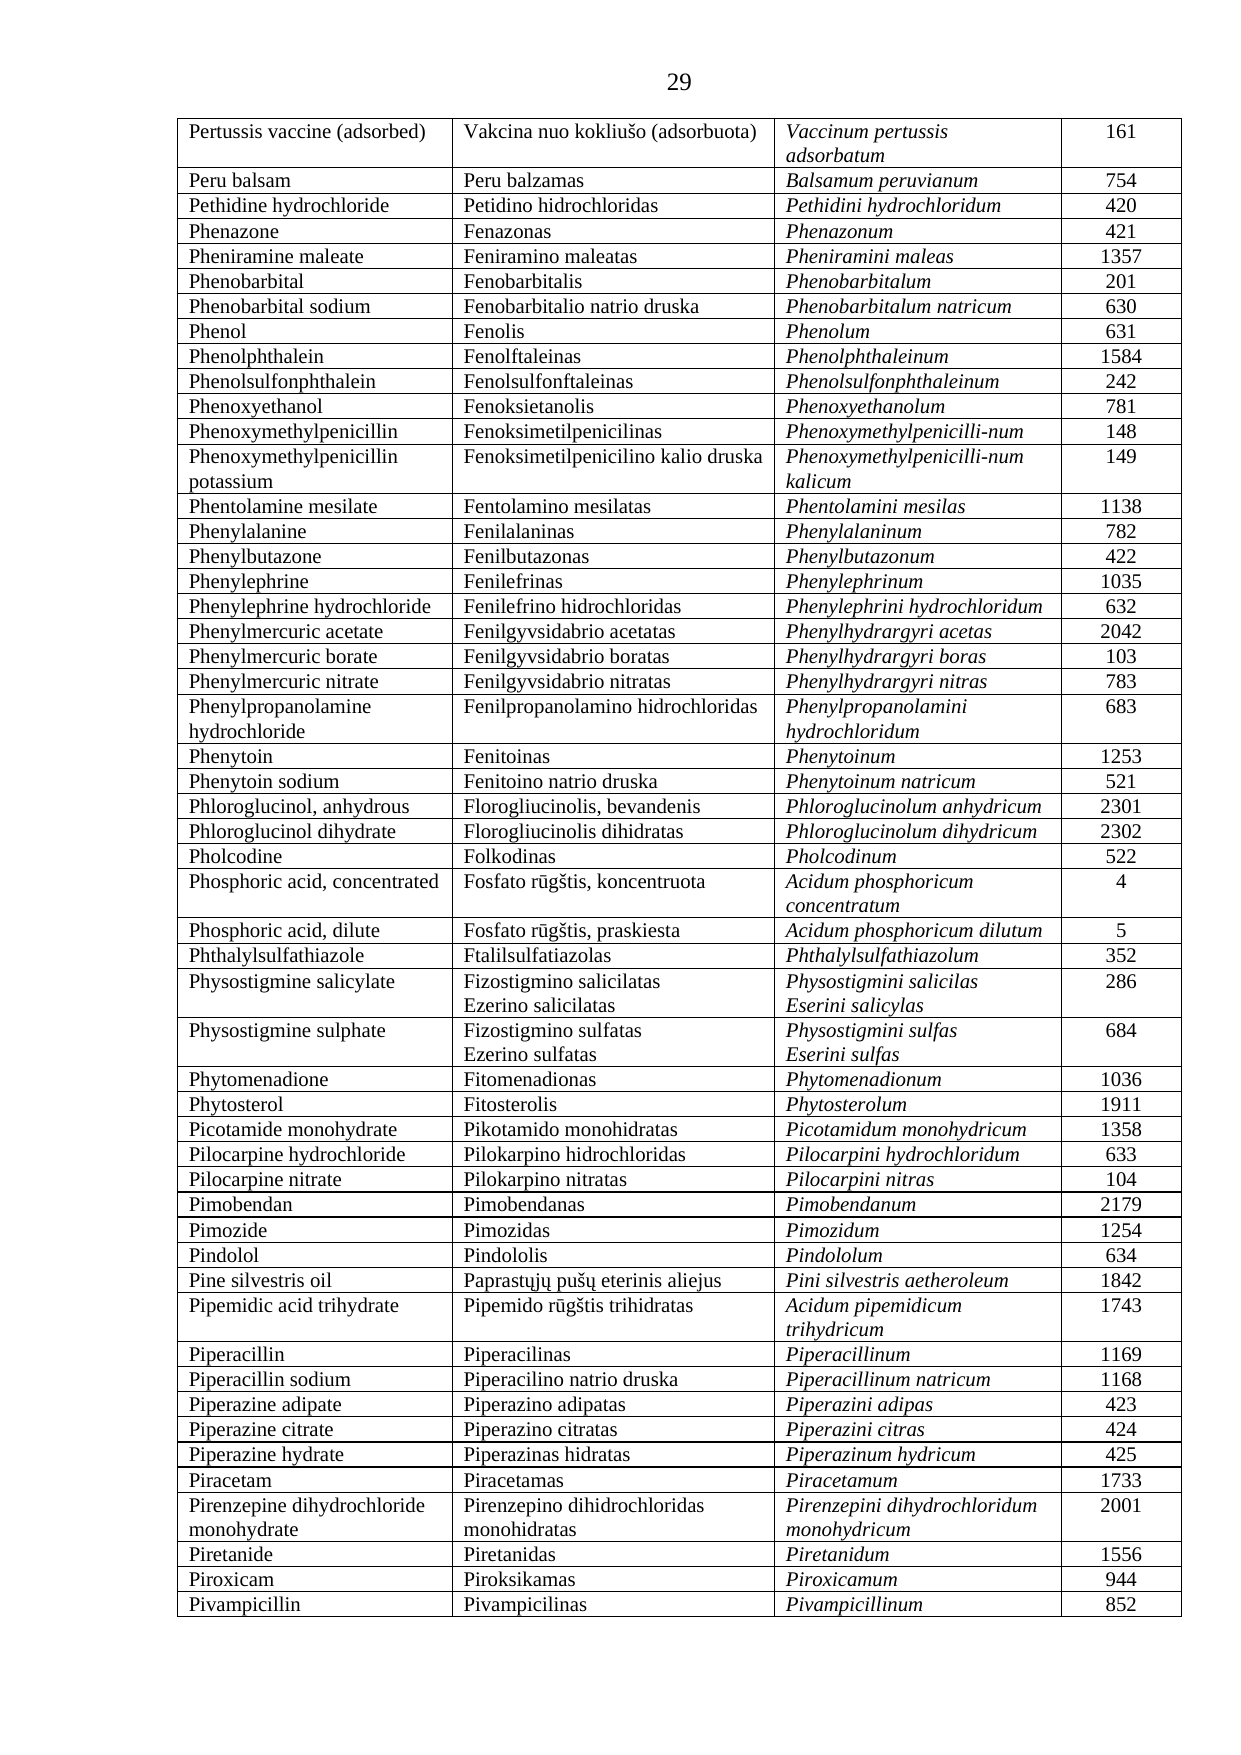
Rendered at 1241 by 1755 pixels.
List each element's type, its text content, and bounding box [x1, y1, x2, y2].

table_cell Picotamide monohydrate [178, 1117, 452, 1141]
table_cell Paprastųjų pušų eterinis aliejus [453, 1268, 774, 1292]
table_cell Phenylbutazonum [775, 544, 1061, 568]
table_cell Phenobarbitalum [775, 269, 1061, 293]
table_cell Vakcina nuo kokliušo (adsorbuota) [453, 119, 774, 167]
table_cell Phosphoric acid, concentrated [178, 869, 452, 917]
table_cell 782 [1062, 519, 1181, 543]
table_cell 1253 [1062, 744, 1181, 768]
table_cell Piroxicam [178, 1567, 452, 1591]
table_cell 1743 [1062, 1293, 1181, 1341]
table_cell Phenolphthaleinum [775, 344, 1061, 368]
table_cell Fenolis [453, 319, 774, 343]
table_cell Fenobarbitalis [453, 269, 774, 293]
table_cell Piroksikamas [453, 1567, 774, 1591]
table_cell Phenylhydrargyri acetas [775, 619, 1061, 643]
table_cell 754 [1062, 168, 1181, 192]
table_cell 5 [1062, 918, 1181, 942]
table_cell Phenylhydrargyri boras [775, 644, 1061, 668]
table_cell Ftalilsulfatiazolas [453, 944, 774, 967]
table_cell Fenilgyvsidabrio acetatas [453, 619, 774, 643]
table_cell Fizostigmino salicilatas Ezerino salicilatas [453, 969, 774, 1017]
table_cell 103 [1062, 644, 1181, 668]
table_cell 420 [1062, 194, 1181, 217]
table_cell Piperazine adipate [178, 1392, 452, 1416]
table_cell Pivampicillin [178, 1592, 452, 1616]
table_cell Phenolsulfonphthalein [178, 369, 452, 393]
table_cell Phytosterol [178, 1092, 452, 1116]
table_cell Phenylephrinum [775, 569, 1061, 593]
table_cell 521 [1062, 769, 1181, 793]
table_cell Fizostigmino sulfatas Ezerino sulfatas [453, 1018, 774, 1066]
table_cell Piracetamas [453, 1468, 774, 1492]
table_cell Phenoxyethanol [178, 394, 452, 418]
table_cell Piperacilino natrio druska [453, 1367, 774, 1391]
table_cell 783 [1062, 669, 1181, 693]
table_cell Physostigmine sulphate [178, 1018, 452, 1066]
table_cell Piracetamum [775, 1468, 1061, 1492]
table_cell 201 [1062, 269, 1181, 293]
table_cell Fenazonas [453, 219, 774, 243]
table_cell Phthalylsulfathiazolum [775, 944, 1061, 967]
table_cell Phenylephrini hydrochloridum [775, 594, 1061, 618]
table_cell Pilokarpino nitratas [453, 1167, 774, 1191]
table_cell Phenylephrine hydrochloride [178, 594, 452, 618]
table_cell 632 [1062, 594, 1181, 618]
table_cell Fenilgyvsidabrio nitratas [453, 669, 774, 693]
table_cell Acidum phosphoricum dilutum [775, 918, 1061, 942]
table_cell 148 [1062, 419, 1181, 443]
table_cell Physostigmini sulfas Eserini sulfas [775, 1018, 1061, 1066]
table_cell 286 [1062, 969, 1181, 1017]
table_cell 161 [1062, 119, 1181, 167]
table_cell 1357 [1062, 244, 1181, 268]
table_cell Fenobarbitalio natrio druska [453, 294, 774, 318]
table_cell Pimozidum [775, 1218, 1061, 1242]
table_cell Piretanidas [453, 1542, 774, 1566]
table_cell 634 [1062, 1243, 1181, 1267]
table_cell Physostigmini salicilas Eserini salicylas [775, 969, 1061, 1017]
table_cell Phytomenadione [178, 1067, 452, 1091]
table_cell Pertussis vaccine (adsorbed) [178, 119, 452, 167]
table_cell Fenitoino natrio druska [453, 769, 774, 793]
table_cell Piperazine hydrate [178, 1443, 452, 1466]
table_cell 683 [1062, 695, 1181, 743]
table_cell 1254 [1062, 1218, 1181, 1242]
table_cell Phenobarbitalum natricum [775, 294, 1061, 318]
table_cell Pilocarpini hydrochloridum [775, 1142, 1061, 1166]
table_cell Piperazine citrate [178, 1417, 452, 1441]
table_cell Piperazinas hidratas [453, 1443, 774, 1466]
table_cell Phosphoric acid, dilute [178, 918, 452, 942]
table_cell Phenytoinum natricum [775, 769, 1061, 793]
table_cell Piroxicamum [775, 1567, 1061, 1591]
table_cell Pholcodine [178, 844, 452, 868]
table_cell Pilocarpine hydrochloride [178, 1142, 452, 1166]
table_cell Pimobendan [178, 1193, 452, 1216]
table_cell 2302 [1062, 819, 1181, 843]
table_cell 522 [1062, 844, 1181, 868]
table_cell Phenoxymethylpenicillin potassium [178, 445, 452, 493]
table_cell Balsamum peruvianum [775, 168, 1061, 192]
table_cell Pine silvestris oil [178, 1268, 452, 1292]
table_cell Fentolamino mesilatas [453, 494, 774, 518]
table_cell Picotamidum monohydricum [775, 1117, 1061, 1141]
table_cell Piperazino citratas [453, 1417, 774, 1441]
table_cell Piperazini citras [775, 1417, 1061, 1441]
table_cell Fenoksimetilpenicilinas [453, 419, 774, 443]
table_cell Fenilbutazonas [453, 544, 774, 568]
table_cell 1168 [1062, 1367, 1181, 1391]
table_cell Phthalylsulfathiazole [178, 944, 452, 967]
table_cell Phenylbutazone [178, 544, 452, 568]
table_cell Fenoksietanolis [453, 394, 774, 418]
table_cell Pilokarpino hidrochloridas [453, 1142, 774, 1166]
table_cell Phenolum [775, 319, 1061, 343]
table_cell Phenylmercuric borate [178, 644, 452, 668]
table_cell Phenylhydrargyri nitras [775, 669, 1061, 693]
table_cell 631 [1062, 319, 1181, 343]
table_cell Piperacillin [178, 1342, 452, 1366]
table_cell 1035 [1062, 569, 1181, 593]
table_cell 242 [1062, 369, 1181, 393]
table_cell Pethidini hydrochloridum [775, 194, 1061, 217]
table_cell Acidum pipemidicum trihydricum [775, 1293, 1061, 1341]
table_cell Phloroglucinol, anhydrous [178, 794, 452, 818]
table_cell Fenoksimetilpenicilino kalio druska [453, 445, 774, 493]
table_cell Piperazinum hydricum [775, 1443, 1061, 1466]
table_cell Pivampicillinum [775, 1592, 1061, 1616]
table_cell Phenylalaninum [775, 519, 1061, 543]
table_cell 421 [1062, 219, 1181, 243]
table_cell Fenilefrino hidrochloridas [453, 594, 774, 618]
table_cell 425 [1062, 1443, 1181, 1466]
table_cell Fenilgyvsidabrio boratas [453, 644, 774, 668]
table_cell 423 [1062, 1392, 1181, 1416]
table_cell 633 [1062, 1142, 1181, 1166]
table_cell Pindololum [775, 1243, 1061, 1267]
table_cell 1169 [1062, 1342, 1181, 1366]
table_cell Pimobendanas [453, 1193, 774, 1216]
table_cell Piretanidum [775, 1542, 1061, 1566]
table_cell Peru balsam [178, 168, 452, 192]
table_cell 1733 [1062, 1468, 1181, 1492]
table_cell 1584 [1062, 344, 1181, 368]
table_cell Pimozide [178, 1218, 452, 1242]
table_cell Pimobendanum [775, 1193, 1061, 1216]
table_cell Fitosterolis [453, 1092, 774, 1116]
table_cell Pirenzepini dihydrochloridum monohydricum [775, 1493, 1061, 1541]
table_cell 684 [1062, 1018, 1181, 1066]
table_cell Phentolamine mesilate [178, 494, 452, 518]
table_cell 852 [1062, 1592, 1181, 1616]
table_cell Phentolamini mesilas [775, 494, 1061, 518]
table_cell Vaccinum pertussis adsorbatum [775, 119, 1061, 167]
table_cell Pini silvestris aetheroleum [775, 1268, 1061, 1292]
table_cell 352 [1062, 944, 1181, 967]
table_cell Fenilpropanolamino hidrochloridas [453, 695, 774, 743]
table_cell Phenylpropanolamini hydrochloridum [775, 695, 1061, 743]
table_cell Piperazini adipas [775, 1392, 1061, 1416]
table_cell Pirenzepino dihidrochloridas monohidratas [453, 1493, 774, 1541]
table_cell Piperacillinum [775, 1342, 1061, 1366]
table_cell 104 [1062, 1167, 1181, 1191]
table_cell Pheniramine maleate [178, 244, 452, 268]
table_cell Phenytoinum [775, 744, 1061, 768]
table_cell Phenylmercuric acetate [178, 619, 452, 643]
table_cell Pindolol [178, 1243, 452, 1267]
table_cell Phenoxymethylpenicilli-num kalicum [775, 445, 1061, 493]
table_cell Piperacillin sodium [178, 1367, 452, 1391]
table_cell 2179 [1062, 1193, 1181, 1216]
table_cell Fenilefrinas [453, 569, 774, 593]
table_cell Pivampicilinas [453, 1592, 774, 1616]
table_cell Phenytoin sodium [178, 769, 452, 793]
table_cell Pheniramini maleas [775, 244, 1061, 268]
table_cell Fenolsulfonftaleinas [453, 369, 774, 393]
table_cell Florogliucinolis, bevandenis [453, 794, 774, 818]
table_cell Pikotamido monohidratas [453, 1117, 774, 1141]
table_cell Pilocarpine nitrate [178, 1167, 452, 1191]
table_cell 1911 [1062, 1092, 1181, 1116]
table_cell Pirenzepine dihydrochloride monohydrate [178, 1493, 452, 1541]
table_cell Phenazonum [775, 219, 1061, 243]
table_cell Pilocarpini nitras [775, 1167, 1061, 1191]
table_cell Phenol [178, 319, 452, 343]
table_cell 424 [1062, 1417, 1181, 1441]
table_cell 1842 [1062, 1268, 1181, 1292]
table_cell Phenoxymethylpenicillin [178, 419, 452, 443]
table_cell Pindololis [453, 1243, 774, 1267]
table_cell Phenoxymethylpenicilli-num [775, 419, 1061, 443]
table_cell Petidino hidrochloridas [453, 194, 774, 217]
table_cell 781 [1062, 394, 1181, 418]
table_cell Fitomenadionas [453, 1067, 774, 1091]
table_cell Phenylalanine [178, 519, 452, 543]
table_cell 1138 [1062, 494, 1181, 518]
table_cell 1036 [1062, 1067, 1181, 1091]
table_cell Fosfato rūgštis, praskiesta [453, 918, 774, 942]
table_cell Folkodinas [453, 844, 774, 868]
table_cell Peru balzamas [453, 168, 774, 192]
table_cell 2001 [1062, 1493, 1181, 1541]
table_cell Feniramino maleatas [453, 244, 774, 268]
table_cell 2042 [1062, 619, 1181, 643]
table_cell Phloroglucinolum anhydricum [775, 794, 1061, 818]
table_cell Phenolphthalein [178, 344, 452, 368]
table_cell Piperazino adipatas [453, 1392, 774, 1416]
table_cell Pholcodinum [775, 844, 1061, 868]
table_cell Fenolftaleinas [453, 344, 774, 368]
table_cell Phenobarbital [178, 269, 452, 293]
table_cell 1358 [1062, 1117, 1181, 1141]
table_cell Phenytoin [178, 744, 452, 768]
table_cell Fenilalaninas [453, 519, 774, 543]
table_cell Phenoxyethanolum [775, 394, 1061, 418]
table_cell Piretanide [178, 1542, 452, 1566]
table_cell 2301 [1062, 794, 1181, 818]
table_cell Piperacillinum natricum [775, 1367, 1061, 1391]
table_cell Phenolsulfonphthaleinum [775, 369, 1061, 393]
table_cell Piperacilinas [453, 1342, 774, 1366]
table_cell 630 [1062, 294, 1181, 318]
table_cell Fosfato rūgštis, koncentruota [453, 869, 774, 917]
table_cell 149 [1062, 445, 1181, 493]
table_cell Pimozidas [453, 1218, 774, 1242]
table_cell Phytosterolum [775, 1092, 1061, 1116]
table_cell Florogliucinolis dihidratas [453, 819, 774, 843]
table_cell 1556 [1062, 1542, 1181, 1566]
table_cell 4 [1062, 869, 1181, 917]
table_cell Pipemido rūgštis trihidratas [453, 1293, 774, 1341]
table_cell Phenobarbital sodium [178, 294, 452, 318]
table_cell Phenylpropanolamine hydrochloride [178, 695, 452, 743]
table_cell Phenazone [178, 219, 452, 243]
table_cell Phytomenadionum [775, 1067, 1061, 1091]
table_cell Phenylephrine [178, 569, 452, 593]
table_cell Pipemidic acid trihydrate [178, 1293, 452, 1341]
table_cell Piracetam [178, 1468, 452, 1492]
table_cell Pethidine hydrochloride [178, 194, 452, 217]
table_cell Phloroglucinol dihydrate [178, 819, 452, 843]
table_cell 422 [1062, 544, 1181, 568]
table_cell Phenylmercuric nitrate [178, 669, 452, 693]
table_cell Acidum phosphoricum concentratum [775, 869, 1061, 917]
table_cell Physostigmine salicylate [178, 969, 452, 1017]
table_cell Fenitoinas [453, 744, 774, 768]
table_cell Phloroglucinolum dihydricum [775, 819, 1061, 843]
table_cell 944 [1062, 1567, 1181, 1591]
